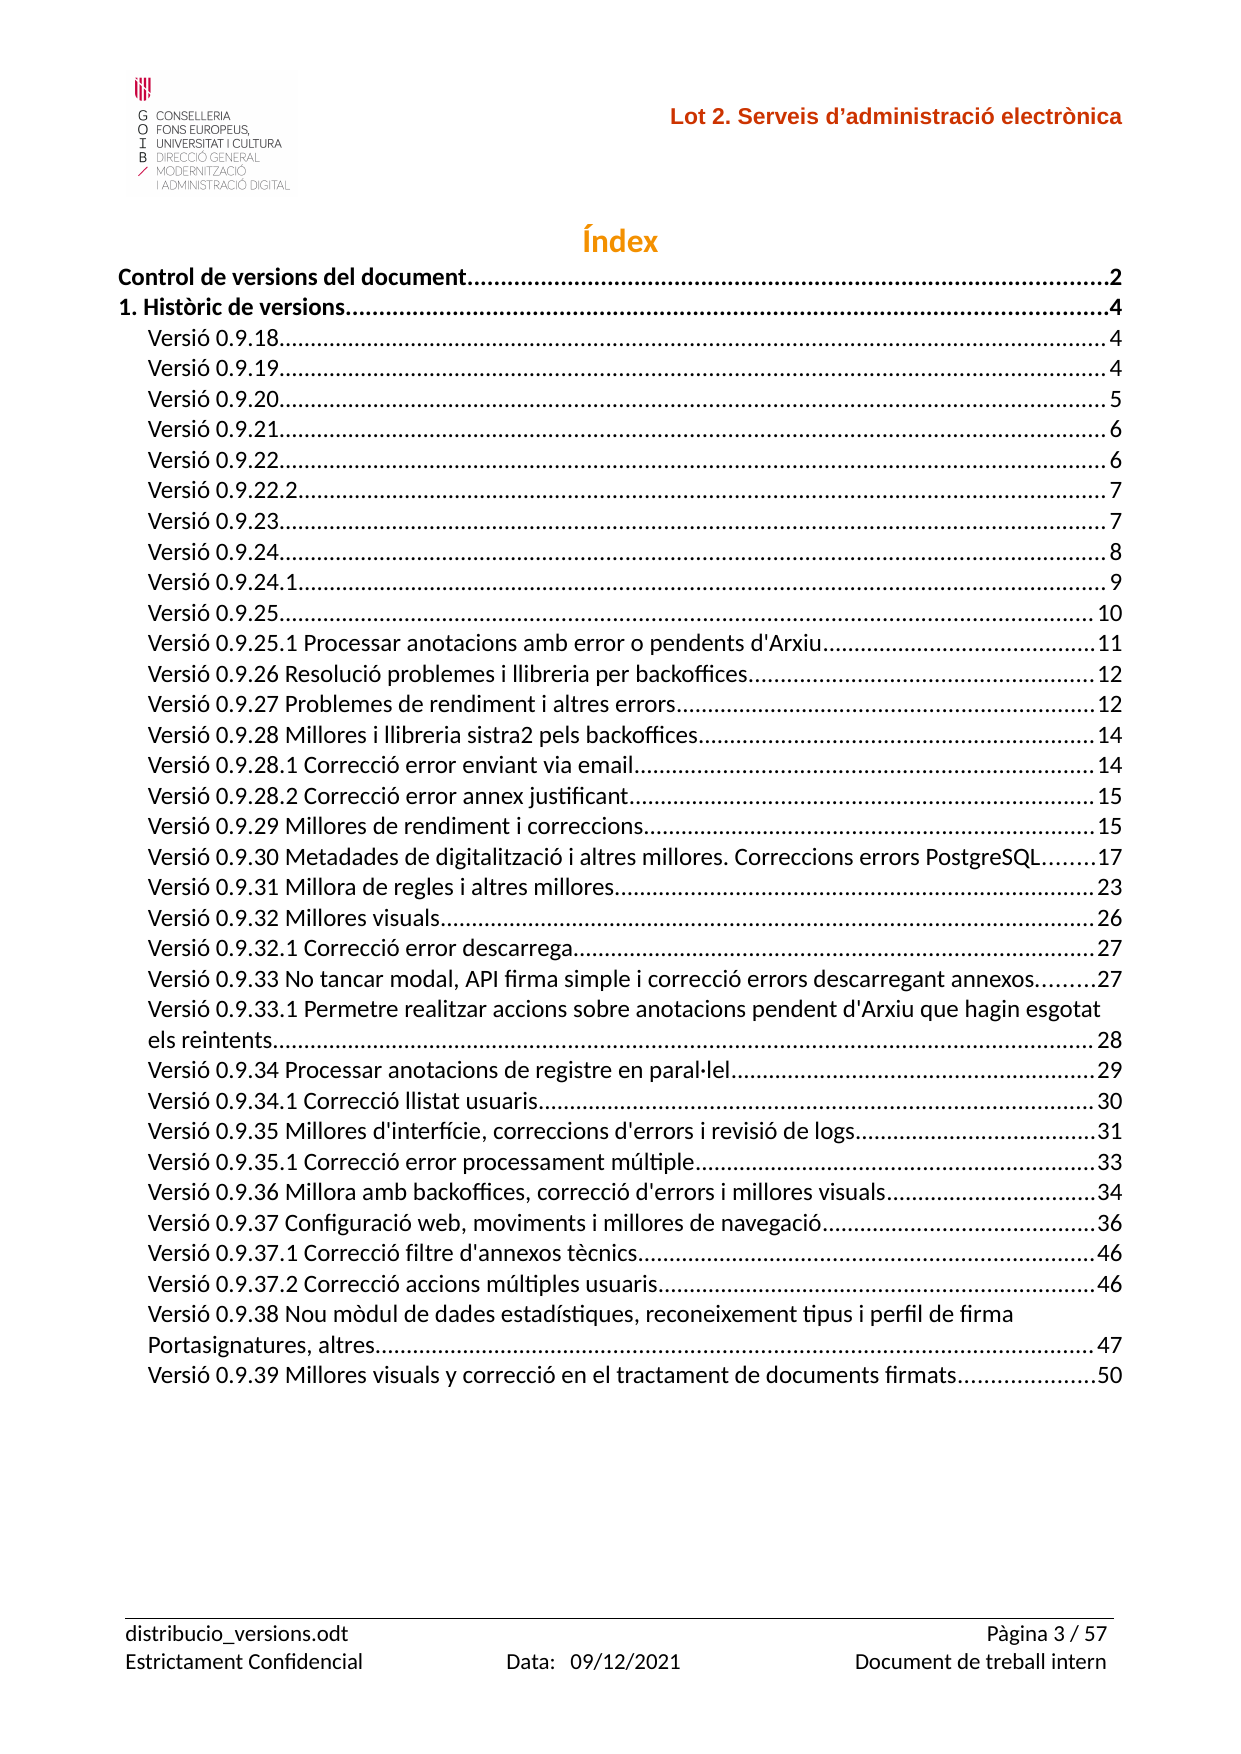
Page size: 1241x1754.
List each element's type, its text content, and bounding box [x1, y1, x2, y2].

text Versió 0.9.37.1 Correcció filtre d'annexos tècnics 46 [148, 1238, 1122, 1268]
text Versió 0.9.25.1 Processar anotacions amb error o pendents d'Arxiu 11 [148, 627, 1122, 658]
text Versió 0.9.30 Metadades de digitalització i altres millores. Correccions errors PostgreSQL 17 [148, 841, 1122, 871]
text Versió 0.9.38 Nou mòdul de dades estadístiques, reconeixement tipus i perfil de firma Portasignatures, altres 47 [148, 1299, 1122, 1360]
text Versió 0.9.33 No tancar modal, API firma simple i correcció errors descarregant annexos 27 [148, 963, 1122, 993]
text Versió 0.9.22 6 [148, 444, 1122, 474]
text Versió 0.9.21 6 [148, 413, 1122, 444]
text Versió 0.9.28 Millores i llibreria sistra2 pels backoffices 14 [148, 719, 1122, 749]
text Versió 0.9.18 4 [148, 322, 1122, 352]
text Versió 0.9.36 Millora amb backoffices, correcció d'errors i millores visuals 34 [148, 1177, 1122, 1207]
text Versió 0.9.28.1 Correcció error enviant via email 14 [148, 749, 1122, 780]
text Versió 0.9.34.1 Correcció llistat usuaris 30 [148, 1085, 1122, 1116]
text Versió 0.9.22.2 7 [148, 474, 1122, 505]
text Versió 0.9.25 10 [148, 597, 1122, 627]
text Versió 0.9.20 5 [148, 383, 1122, 413]
text Índex [118, 220, 1122, 261]
text Versió 0.9.35.1 Correcció error processament múltiple 33 [148, 1146, 1122, 1177]
text Versió 0.9.24 8 [148, 536, 1122, 566]
text Versió 0.9.29 Millores de rendiment i correccions 15 [148, 810, 1122, 841]
text Versió 0.9.32 Millores visuals. 26 [148, 902, 1122, 932]
text 1. Històric de versions 4 [118, 291, 1122, 322]
text Versió 0.9.34 Processar anotacions de registre en paral·lel 29 [148, 1054, 1122, 1085]
text Versió 0.9.37.2 Correcció accions múltiples usuaris 46 [148, 1268, 1122, 1299]
text Versió 0.9.39 Millores visuals y correcció en el tractament de documents firmats 50 [148, 1360, 1122, 1390]
text Versió 0.9.31 Millora de regles i altres millores. 23 [148, 871, 1122, 902]
text Versió 0.9.33.1 Permetre realitzar accions sobre anotacions pendent d'Arxiu que hagin esgotat els reintents 28 [148, 993, 1122, 1054]
text Versió 0.9.26 Resolució problemes i llibreria per backoffices 12 [148, 658, 1122, 688]
text Versió 0.9.27 Problemes de rendiment i altres errors 12 [148, 688, 1122, 719]
text Versió 0.9.24.1 9 [148, 566, 1122, 597]
picture [126, 70, 299, 197]
text Versió 0.9.19 4 [148, 352, 1122, 383]
text Versió 0.9.32.1 Correcció error descarrega 27 [148, 932, 1122, 963]
text Versió 0.9.28.2 Correcció error annex justificant 15 [148, 780, 1122, 810]
text Versió 0.9.23 7 [148, 505, 1122, 536]
text Control de versions del document 2 [118, 261, 1122, 291]
text Versió 0.9.37 Configuració web, moviments i millores de navegació 36 [148, 1207, 1122, 1238]
text Versió 0.9.35 Millores d'interfície, correccions d'errors i revisió de logs 31 [148, 1116, 1122, 1146]
